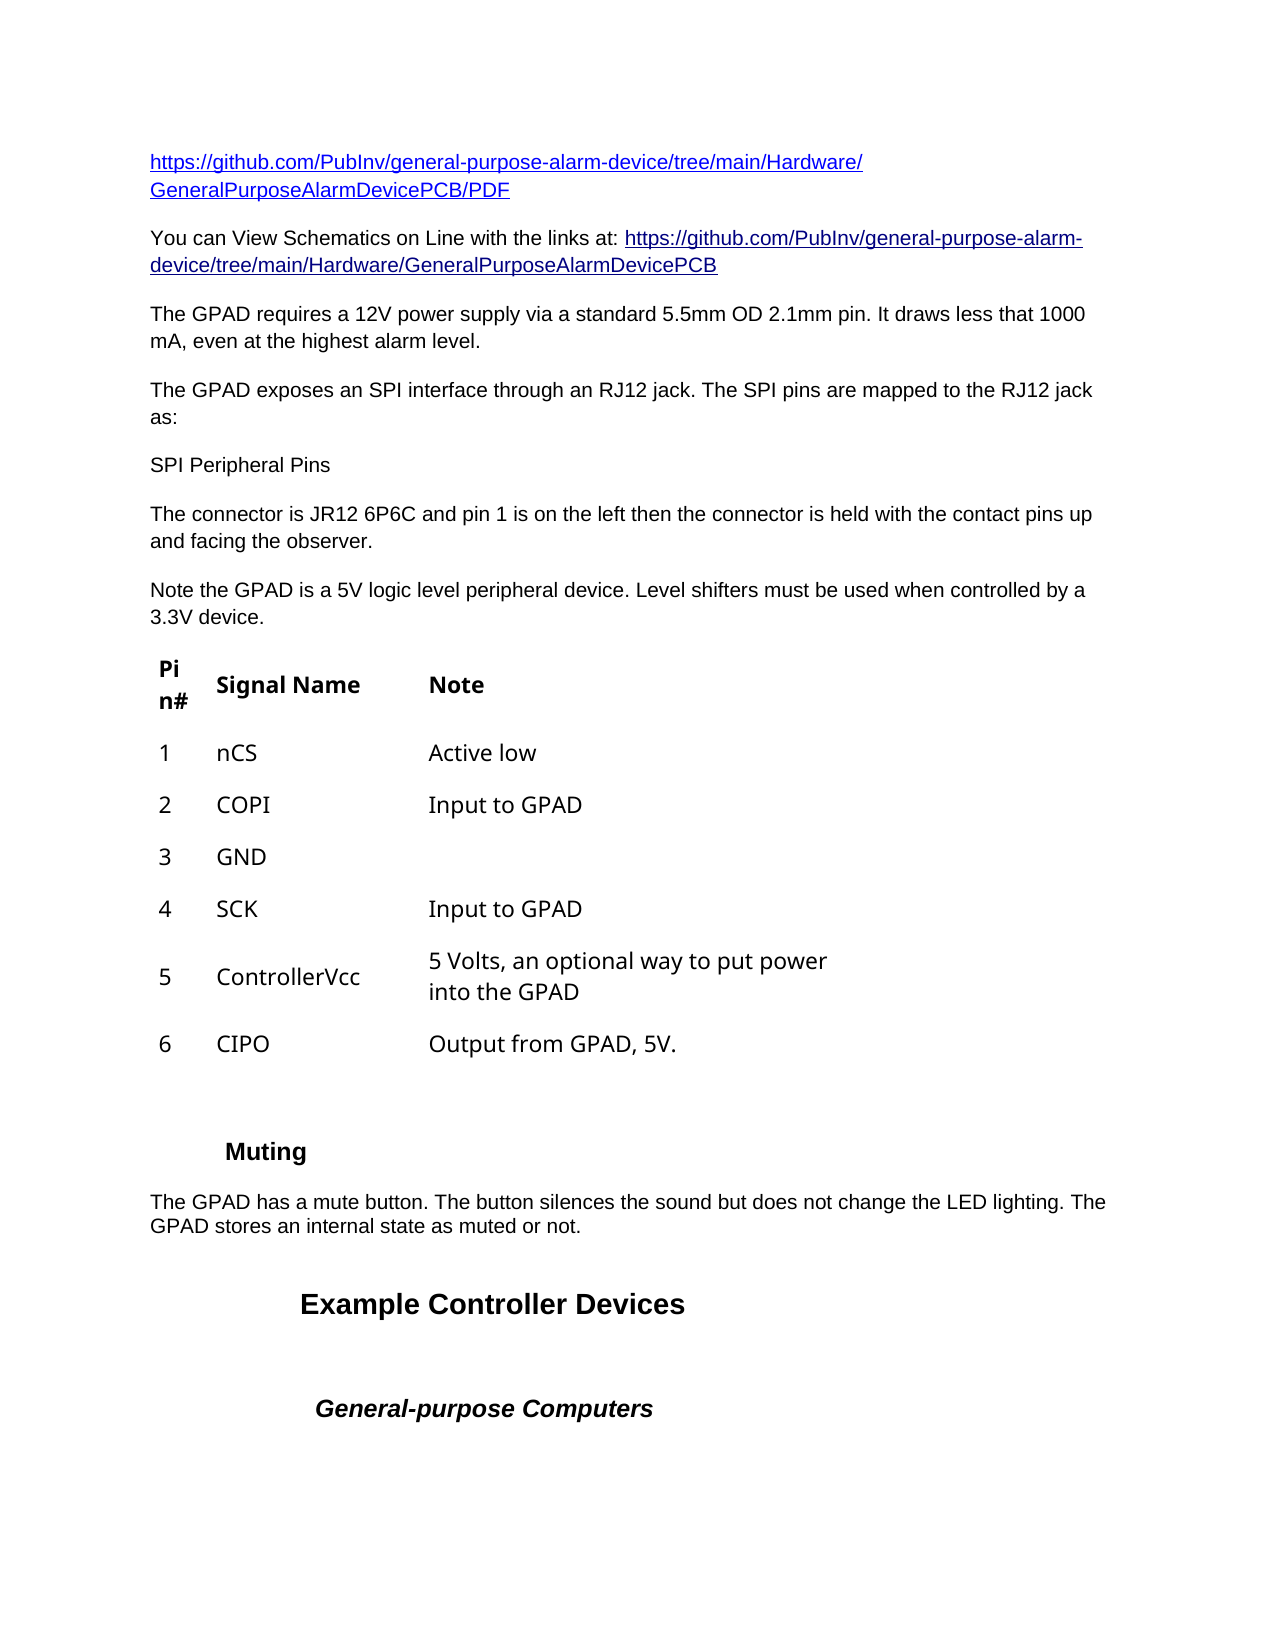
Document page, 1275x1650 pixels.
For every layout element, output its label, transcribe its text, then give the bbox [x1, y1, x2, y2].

text The GPAD requires a 12V power supply via a standard 5.5mm OD 2.1mm pin. It draws less that 1000 mA, even at the highest alarm level. [150, 302, 1125, 353]
table_cell Input to GPAD [417, 789, 850, 841]
text https://github.com/PubInv/general-purpose-alarm-device/tree/main/Hardware/GeneralPurposeAlarmDevicePCB/PDF [150, 150, 1125, 201]
table_cell 3 [147, 841, 205, 893]
table_header Signal Name [205, 653, 417, 737]
table_cell 5 [147, 945, 205, 1028]
table_cell CIPO [205, 1028, 417, 1080]
subtitle General-purpose Computers [225, 1394, 1125, 1422]
subtitle Example Controller Devices [225, 1287, 1125, 1320]
table_cell GND [205, 841, 417, 893]
table_cell Input to GPAD [417, 893, 850, 945]
text The connector is JR12 6P6C and pin 1 is on the left then the connector is held with the contact pins up and facing the observer. [150, 502, 1125, 553]
table_header Note [417, 653, 850, 737]
table_cell 4 [147, 893, 205, 945]
text The GPAD has a mute button. The button silences the sound but does not change the LED lighting. The GPAD stores an internal state as muted or not. [150, 1190, 1125, 1238]
text Muting [225, 1137, 1125, 1166]
table_cell nCS [205, 737, 417, 789]
text SPI Peripheral Pins [150, 453, 1125, 477]
text The GPAD exposes an SPI interface through an RJ12 jack. The SPI pins are mapped to the RJ12 jack as: [150, 377, 1125, 429]
table_cell COPI [205, 789, 417, 841]
table_cell Output from GPAD, 5V. [417, 1028, 850, 1080]
table_cell 1 [147, 737, 205, 789]
table_cell 6 [147, 1028, 205, 1080]
table_cell SCK [205, 893, 417, 945]
table_header Pin# [147, 653, 205, 737]
text You can View Schematics on Line with the links at: https://github.com/PubInv/general-purpose-alarm-device/tree/main/Hardware/GeneralPurposeAlarmDevicePCB [150, 226, 1125, 277]
text Note the GPAD is a 5V logic level peripheral device. Level shifters must be used when controlled by a 3.3V device. [150, 577, 1125, 629]
table_cell 2 [147, 789, 205, 841]
table_cell Active low [417, 737, 850, 789]
table_cell [417, 841, 850, 893]
table_cell 5 Volts, an optional way to put power into the GPAD [417, 945, 850, 1028]
table_cell ControllerVcc [205, 945, 417, 1028]
